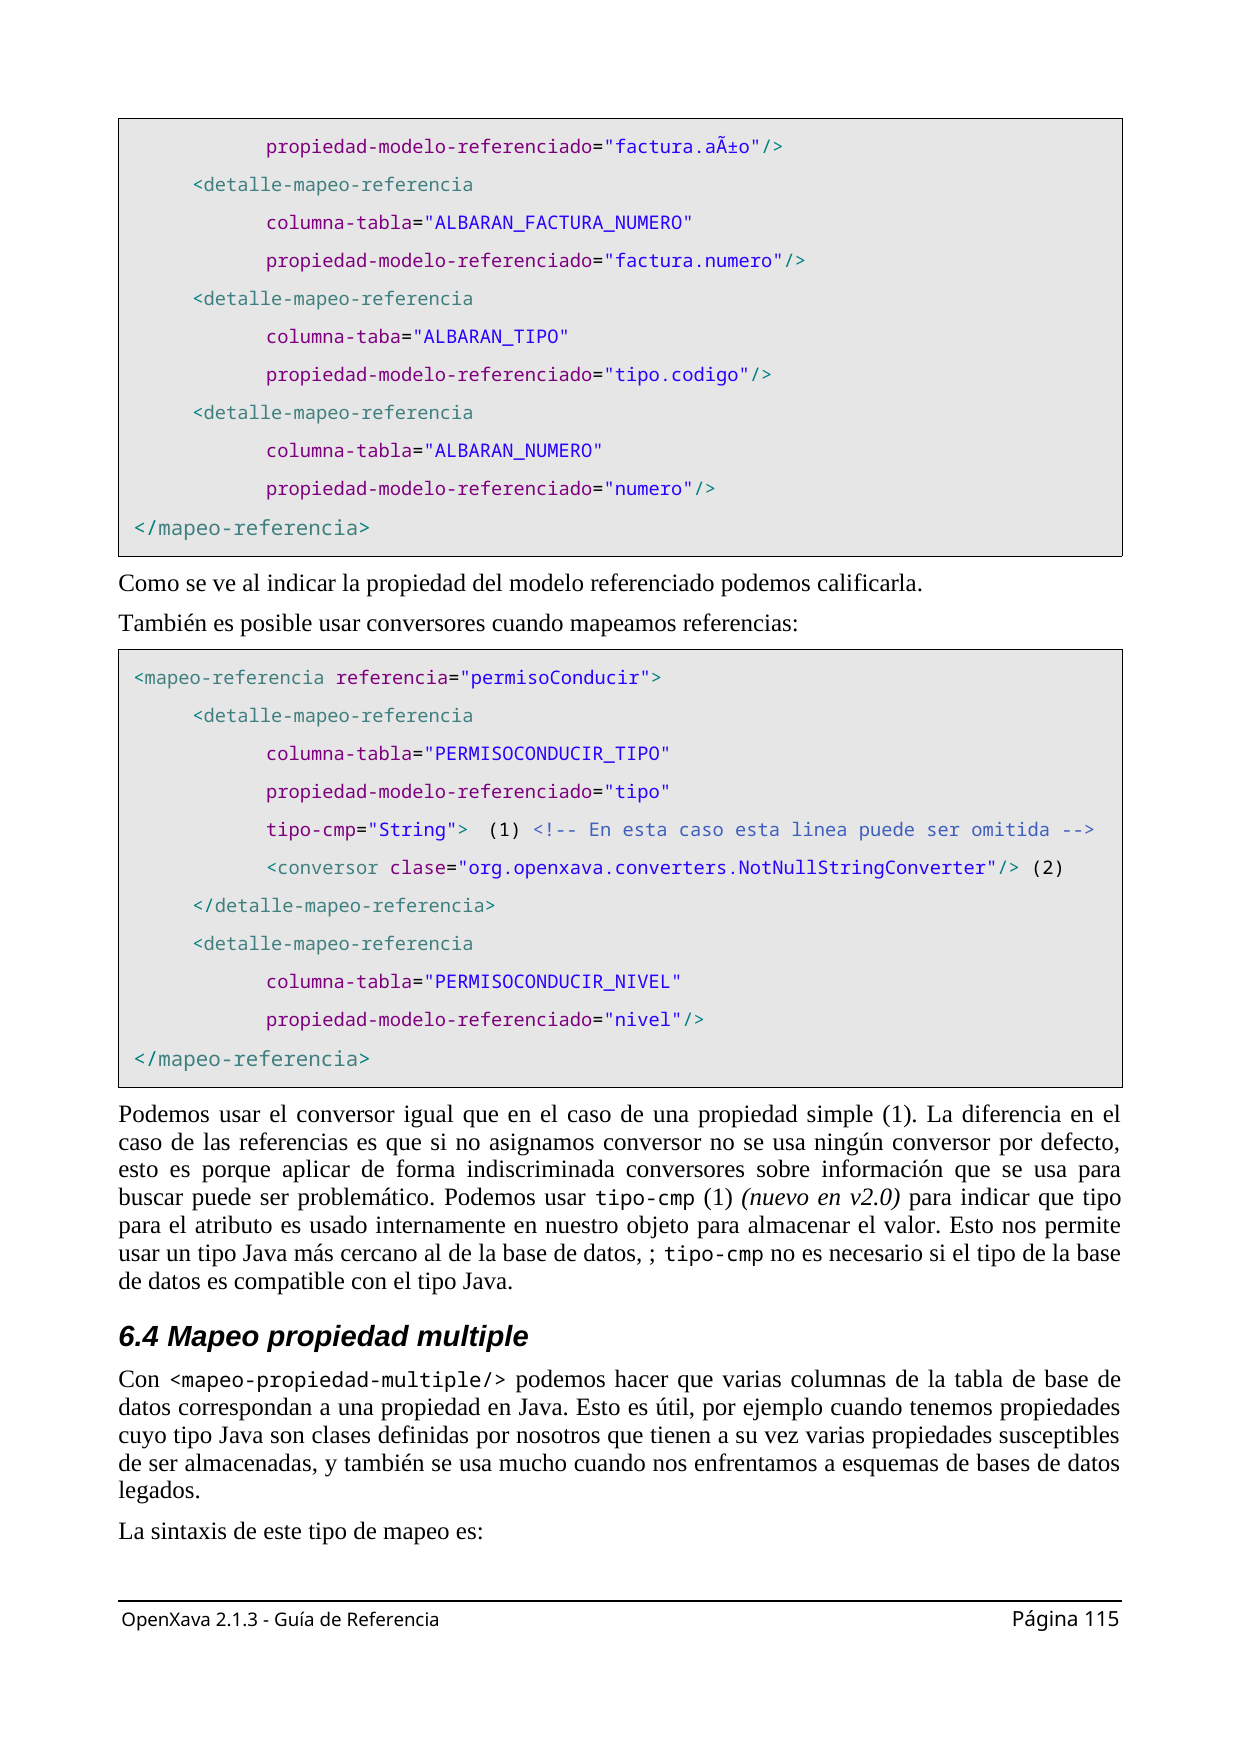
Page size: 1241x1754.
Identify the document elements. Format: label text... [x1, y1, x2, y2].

text propiedad-modelo-referenciado="tipo" [119, 763, 1122, 801]
text <detalle-mapeo-referencia [119, 384, 1122, 422]
text propiedad-modelo-referenciado="numero"/> [119, 460, 1122, 498]
text </mapeo-referencia> [119, 498, 1122, 556]
text propiedad-modelo-referenciado="factura.aÃ±o"/> [119, 119, 1122, 156]
text <conversor clase="org.openxava.converters.NotNullStringConverter"/> (2) [119, 839, 1122, 877]
text propiedad-modelo-referenciado="factura.numero"/> [119, 232, 1122, 270]
text tipo-cmp="String"> (1) <!-- En esta caso esta linea puede ser omitida --> [119, 801, 1122, 839]
text Como se ve al indicar la propiedad del modelo referenciado podemos calificarla. [118, 569, 1122, 597]
text La sintaxis de este tipo de mapeo es: [118, 1517, 1122, 1544]
text <detalle-mapeo-referencia [119, 687, 1122, 725]
text propiedad-modelo-referenciado="nivel"/> [119, 991, 1122, 1029]
text columna-tabla="PERMISOCONDUCIR_NIVEL" [119, 953, 1122, 991]
text columna-tabla="ALBARAN_NUMERO" [119, 422, 1122, 460]
text </mapeo-referencia> [119, 1029, 1122, 1087]
text <detalle-mapeo-referencia [119, 915, 1122, 953]
text <detalle-mapeo-referencia [119, 270, 1122, 308]
text Con <mapeo-propiedad-multiple/> podemos hacer que varias columnas de la tabla de base de datos correspondan a una propiedad en Java. Esto es útil, por ejemplo cuando tenemos propiedades cuyo tipo Java son clases definidas por nosotros que tienen a su vez varias propiedades susceptibles de ser almacenadas, y también se usa mucho cuando nos enfrentamos a esquemas de bases de datos legados. [118, 1365, 1122, 1504]
text columna-taba="ALBARAN_TIPO" [119, 308, 1122, 346]
text <detalle-mapeo-referencia [119, 156, 1122, 194]
text También es posible usar conversores cuando mapeamos referencias: [118, 609, 1122, 637]
text columna-tabla="PERMISOCONDUCIR_TIPO" [119, 725, 1122, 763]
subtitle Mapeo propiedad multiple [118, 1320, 1122, 1353]
text </detalle-mapeo-referencia> [119, 877, 1122, 915]
text columna-tabla="ALBARAN_FACTURA_NUMERO" [119, 194, 1122, 232]
text <mapeo-referencia referencia="permisoConducir"> [119, 650, 1122, 687]
text Podemos usar el conversor igual que en el caso de una propiedad simple (1). La diferencia en el caso de las referencias es que si no asignamos conversor no se usa ningún conversor por defecto, esto es porque aplicar de forma indiscriminada conversores sobre información que se usa para buscar puede ser problemático. Podemos usar tipo-cmp (1) (nuevo en v2.0) para indicar que tipo para el atributo es usado internamente en nuestro objeto para almacenar el valor. Esto nos permite usar un tipo Java más cercano al de la base de datos, ; tipo-cmp no es necesario si el tipo de la base de datos es compatible con el tipo Java. [118, 1100, 1122, 1295]
text propiedad-modelo-referenciado="tipo.codigo"/> [119, 346, 1122, 384]
